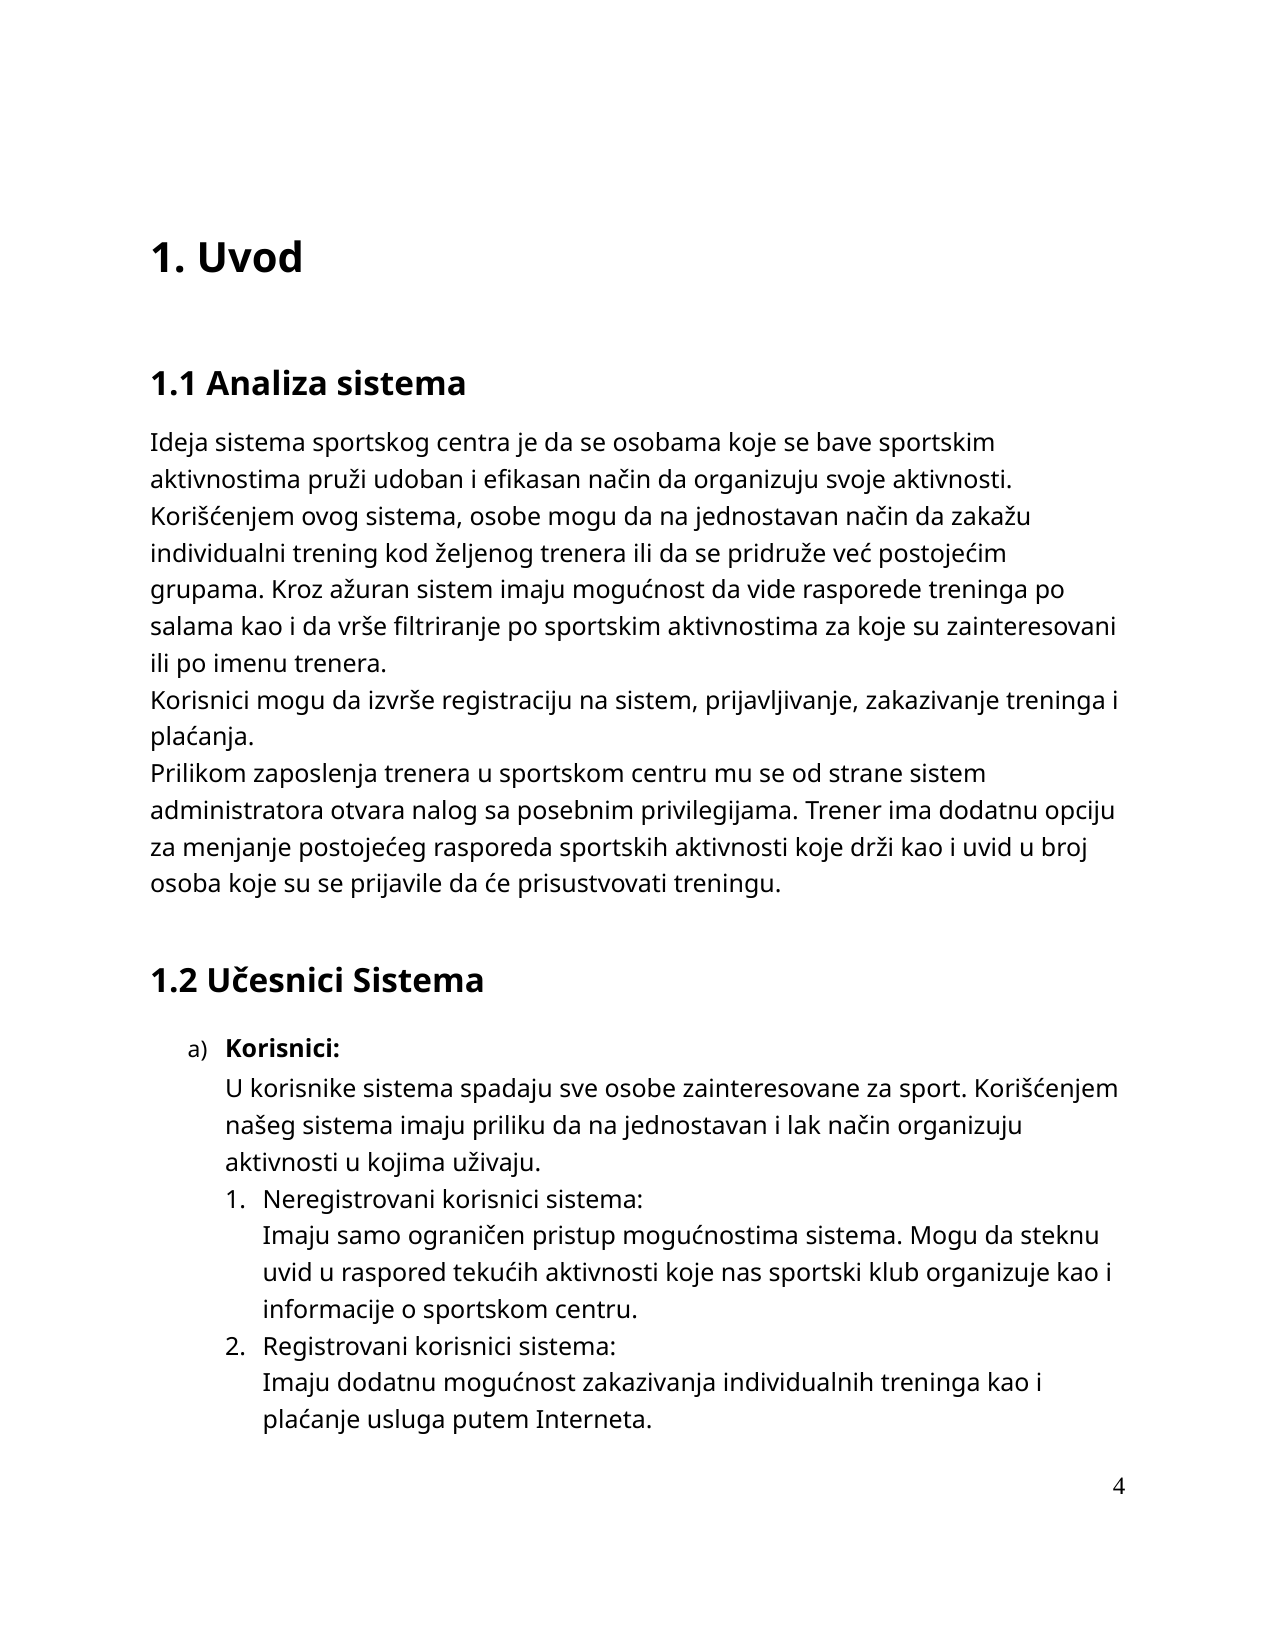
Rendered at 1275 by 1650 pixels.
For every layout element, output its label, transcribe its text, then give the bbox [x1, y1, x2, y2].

list Imaju dodatnu mogućnost zakazivanja individualnih treninga kao i plaćanje usluga putem Interneta. [262, 1365, 1125, 1436]
text Korisnici mogu da izvrše registraciju na sistem, prijavljivanje, zakazivanje treninga i plaćanja. [150, 682, 1125, 753]
text 1. Uvod [150, 228, 1125, 285]
list Imaju samo ograničen pristup mogućnostima sistema. Mogu da steknu uvid u raspored tekućih aktivnosti koje nas sportski klub organizuje kao i informacije o sportskom centru. [262, 1218, 1125, 1326]
text 1.2 Učesnici Sistema [150, 956, 1125, 1002]
text Prilikom zaposlenja trenera u sportskom centru mu se od strane sistem administratora otvara nalog sa posebnim privilegijama. Trener ima dodatnu opciju za menjanje postojećeg rasporeda sportskih aktivnosti koje drži kao i uvid u broj osoba koje su se prijavile da će prisustvovati treningu. [150, 756, 1125, 900]
list Korisnici: [187, 1022, 1125, 1067]
list Registrovani korisnici sistema: [225, 1328, 1125, 1362]
text 1.1 Analiza sistema [150, 359, 1125, 405]
text Ideja sistema sportskog centra je da se osobama koje se bave sportskim aktivnostima pruži udoban i efikasan način da organizuju svoje aktivnosti. Korišćenjem ovog sistema, osobe mogu da na jednostavan način da zakažu individualni trening kod željenog trenera ili da se pridruže već postojećim grupama. Kroz ažuran sistem imaju mogućnost da vide rasporede treninga po salama kao i da vrše filtriranje po sportskim aktivnostima za koje su zainteresovani ili po imenu trenera. [150, 425, 1125, 679]
list U korisnike sistema spadaju sve osobe zainteresovane za sport. Korišćenjem našeg sistema imaju priliku da na jednostavan i lak način organizuju aktivnosti u kojima uživaju. [225, 1071, 1125, 1178]
list Neregistrovani korisnici sistema: [225, 1181, 1125, 1215]
